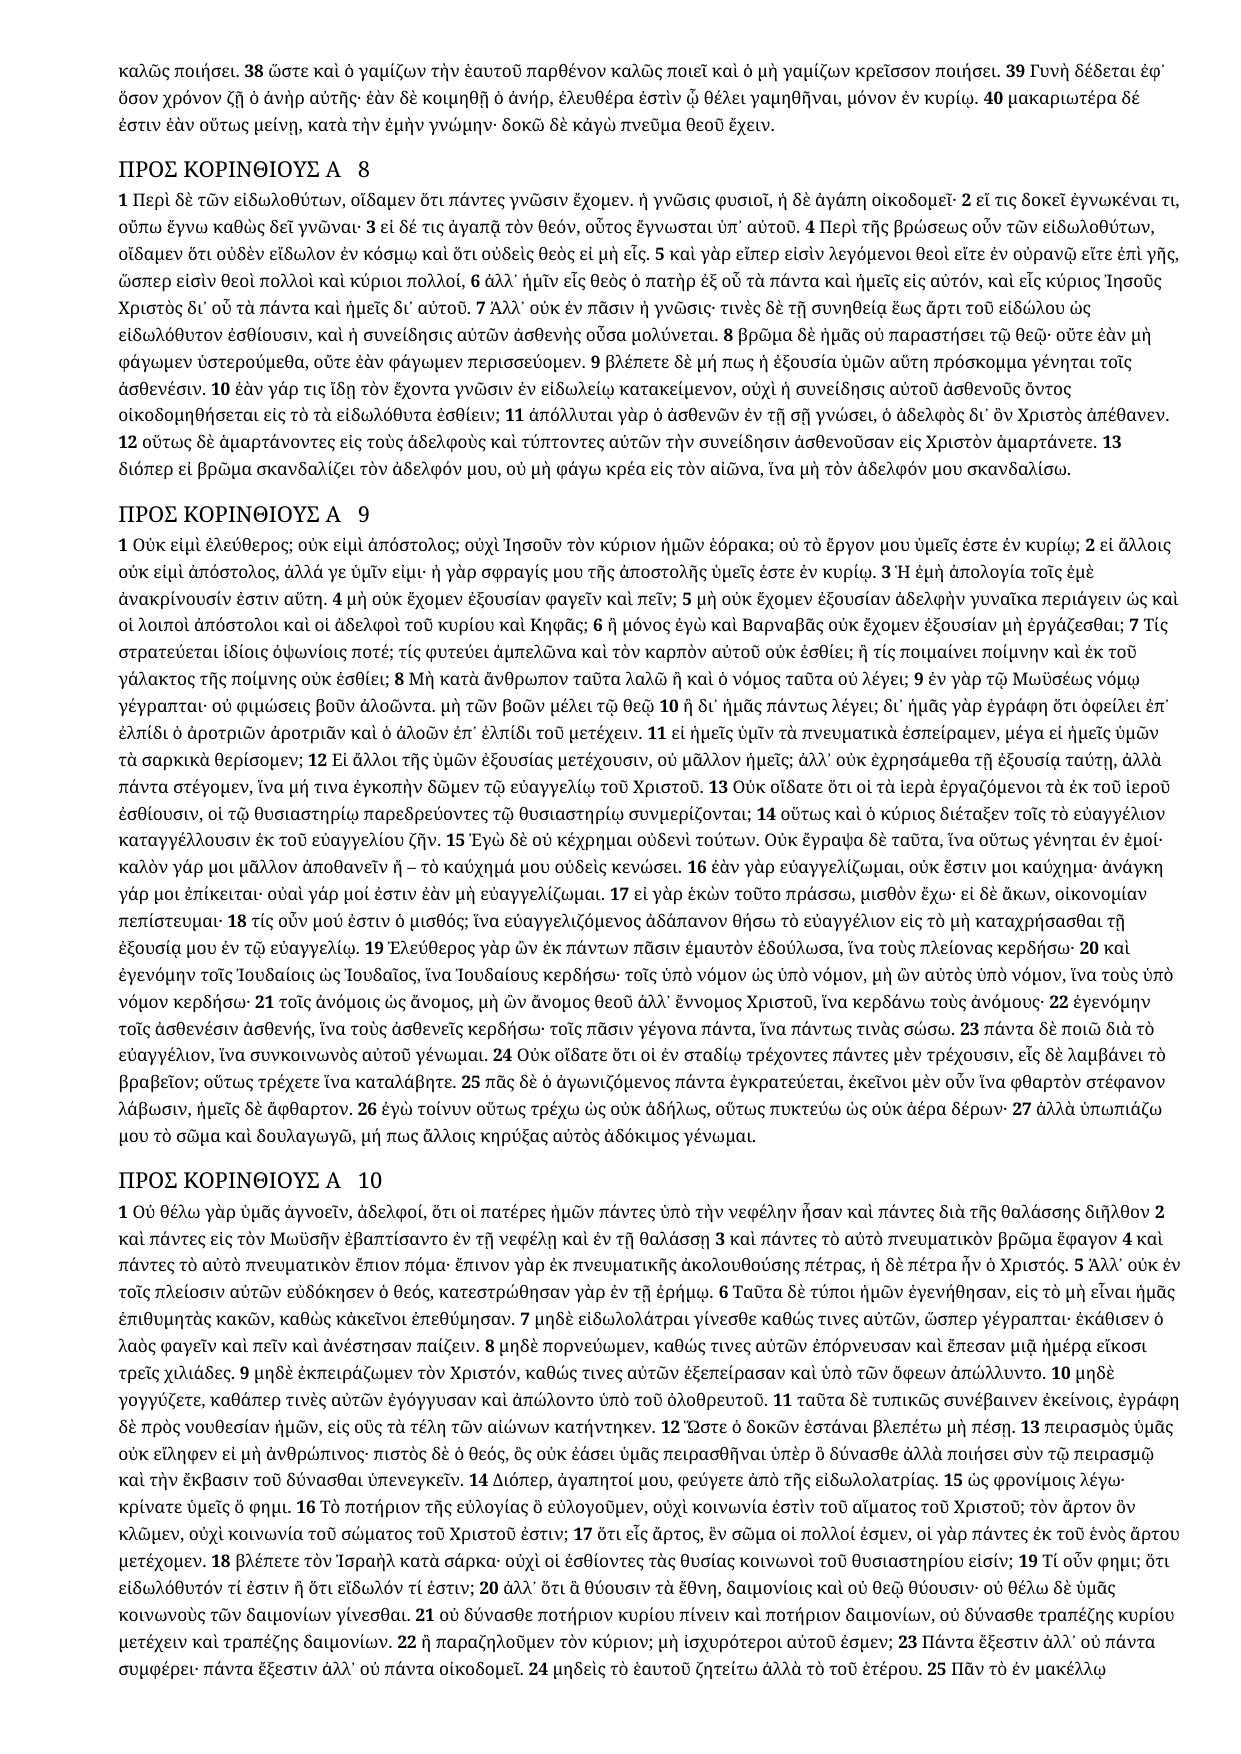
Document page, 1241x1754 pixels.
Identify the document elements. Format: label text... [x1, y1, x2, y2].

text ΠΡΟΣ ΚΟΡΙΝΘΙΟΥΣ Α 9 [118, 499, 1181, 528]
text καλῶς ποιήσει. 38 ὥστε καὶ ὁ γαμίζων τὴν ἑαυτοῦ παρθένον καλῶς ποιεῖ καὶ ὁ μὴ γαμίζων κρεῖσσον ποιήσει. 39 Γυνὴ δέδεται ἐφ᾽ ὅσον χρόνον ζῇ ὁ ἀνὴρ αὐτῆς· ἐὰν δὲ κοιμηθῇ ὁ ἀνήρ, ἐλευθέρα ἐστὶν ᾧ θέλει γαμηθῆναι, μόνον ἐν κυρίῳ. 40 μακαριωτέρα δέ ἐστιν ἐὰν οὕτως μείνῃ, κατὰ τὴν ἐμὴν γνώμην· δοκῶ δὲ κἀγὼ πνεῦμα θεοῦ ἔχειν. [118, 59, 1181, 136]
text 1 Περὶ δὲ τῶν εἰδωλοθύτων, οἴδαμεν ὅτι πάντες γνῶσιν ἔχομεν. ἡ γνῶσις φυσιοῖ, ἡ δὲ ἀγάπη οἰκοδομεῖ· 2 εἴ τις δοκεῖ ἐγνωκέναι τι, οὔπω ἔγνω καθὼς δεῖ γνῶναι· 3 εἰ δέ τις ἀγαπᾷ τὸν θεόν, οὗτος ἔγνωσται ὑπ᾽ αὐτοῦ. 4 Περὶ τῆς βρώσεως οὖν τῶν εἰδωλοθύτων, οἴδαμεν ὅτι οὐδὲν εἴδωλον ἐν κόσμῳ καὶ ὅτι οὐδεὶς θεὸς εἰ μὴ εἷς. 5 καὶ γὰρ εἴπερ εἰσὶν λεγόμενοι θεοὶ εἴτε ἐν οὐρανῷ εἴτε ἐπὶ γῆς, ὥσπερ εἰσὶν θεοὶ πολλοὶ καὶ κύριοι πολλοί, 6 ἀλλ᾽ ἡμῖν εἷς θεὸς ὁ πατὴρ ἐξ οὗ τὰ πάντα καὶ ἡμεῖς εἰς αὐτόν, καὶ εἷς κύριος Ἰησοῦς Χριστὸς δι᾽ οὗ τὰ πάντα καὶ ἡμεῖς δι᾽ αὐτοῦ. 7 Ἀλλ᾽ οὐκ ἐν πᾶσιν ἡ γνῶσις· τινὲς δὲ τῇ συνηθείᾳ ἕως ἄρτι τοῦ εἰδώλου ὡς εἰδωλόθυτον ἐσθίουσιν, καὶ ἡ συνείδησις αὐτῶν ἀσθενὴς οὖσα μολύνεται. 8 βρῶμα δὲ ἡμᾶς οὐ παραστήσει τῷ θεῷ· οὔτε ἐὰν μὴ φάγωμεν ὑστερούμεθα, οὔτε ἐὰν φάγωμεν περισσεύομεν. 9 βλέπετε δὲ μή πως ἡ ἐξουσία ὑμῶν αὕτη πρόσκομμα γένηται τοῖς ἀσθενέσιν. 10 ἐὰν γάρ τις ἴδῃ τὸν ἔχοντα γνῶσιν ἐν εἰδωλείῳ κατακείμενον, οὐχὶ ἡ συνείδησις αὐτοῦ ἀσθενοῦς ὄντος οἰκοδομηθήσεται εἰς τὸ τὰ εἰδωλόθυτα ἐσθίειν; 11 ἀπόλλυται γὰρ ὁ ἀσθενῶν ἐν τῇ σῇ γνώσει, ὁ ἀδελφὸς δι᾽ ὃν Χριστὸς ἀπέθανεν. 12 οὕτως δὲ ἁμαρτάνοντες εἰς τοὺς ἀδελφοὺς καὶ τύπτοντες αὐτῶν τὴν συνείδησιν ἀσθενοῦσαν εἰς Χριστὸν ἁμαρτάνετε. 13 διόπερ εἰ βρῶμα σκανδαλίζει τὸν ἀδελφόν μου, οὐ μὴ φάγω κρέα εἰς τὸν αἰῶνα, ἵνα μὴ τὸν ἀδελφόν μου σκανδαλίσω. [118, 188, 1181, 481]
text 1 Οὐκ εἰμὶ ἐλεύθερος; οὐκ εἰμὶ ἀπόστολος; οὐχὶ Ἰησοῦν τὸν κύριον ἡμῶν ἑόρακα; οὐ τὸ ἔργον μου ὑμεῖς ἐστε ἐν κυρίῳ; 2 εἰ ἄλλοις οὐκ εἰμὶ ἀπόστολος, ἀλλά γε ὑμῖν εἰμι· ἡ γὰρ σφραγίς μου τῆς ἀποστολῆς ὑμεῖς ἐστε ἐν κυρίῳ. 3 Ἡ ἐμὴ ἀπολογία τοῖς ἐμὲ ἀνακρίνουσίν ἐστιν αὕτη. 4 μὴ οὐκ ἔχομεν ἐξουσίαν φαγεῖν καὶ πεῖν; 5 μὴ οὐκ ἔχομεν ἐξουσίαν ἀδελφὴν γυναῖκα περιάγειν ὡς καὶ οἱ λοιποὶ ἀπόστολοι καὶ οἱ ἀδελφοὶ τοῦ κυρίου καὶ Κηφᾶς; 6 ἢ μόνος ἐγὼ καὶ Βαρναβᾶς οὐκ ἔχομεν ἐξουσίαν μὴ ἐργάζεσθαι; 7 Τίς στρατεύεται ἰδίοις ὀψωνίοις ποτέ; τίς φυτεύει ἀμπελῶνα καὶ τὸν καρπὸν αὐτοῦ οὐκ ἐσθίει; ἢ τίς ποιμαίνει ποίμνην καὶ ἐκ τοῦ γάλακτος τῆς ποίμνης οὐκ ἐσθίει; 8 Μὴ κατὰ ἄνθρωπον ταῦτα λαλῶ ἢ καὶ ὁ νόμος ταῦτα οὐ λέγει; 9 ἐν γὰρ τῷ Μωϋσέως νόμῳ γέγραπται· οὐ φιμώσεις βοῦν ἀλοῶντα. μὴ τῶν βοῶν μέλει τῷ θεῷ 10 ἢ δι᾽ ἡμᾶς πάντως λέγει; δι᾽ ἡμᾶς γὰρ ἐγράφη ὅτι ὀφείλει ἐπ᾽ ἐλπίδι ὁ ἀροτριῶν ἀροτριᾶν καὶ ὁ ἀλοῶν ἐπ᾽ ἐλπίδι τοῦ μετέχειν. 11 εἰ ἡμεῖς ὑμῖν τὰ πνευματικὰ ἐσπείραμεν, μέγα εἰ ἡμεῖς ὑμῶν τὰ σαρκικὰ θερίσομεν; 12 Εἰ ἄλλοι τῆς ὑμῶν ἐξουσίας μετέχουσιν, οὐ μᾶλλον ἡμεῖς; ἀλλ᾽ οὐκ ἐχρησάμεθα τῇ ἐξουσίᾳ ταύτῃ, ἀλλὰ πάντα στέγομεν, ἵνα μή τινα ἐγκοπὴν δῶμεν τῷ εὐαγγελίῳ τοῦ Χριστοῦ. 13 Οὐκ οἴδατε ὅτι οἱ τὰ ἱερὰ ἐργαζόμενοι τὰ ἐκ τοῦ ἱεροῦ ἐσθίουσιν, οἱ τῷ θυσιαστηρίῳ παρεδρεύοντες τῷ θυσιαστηρίῳ συνμερίζονται; 14 οὕτως καὶ ὁ κύριος διέταξεν τοῖς τὸ εὐαγγέλιον καταγγέλλουσιν ἐκ τοῦ εὐαγγελίου ζῆν. 15 Ἐγὼ δὲ οὐ κέχρημαι οὐδενὶ τούτων. Οὐκ ἔγραψα δὲ ταῦτα, ἵνα οὕτως γένηται ἐν ἐμοί· καλὸν γάρ μοι μᾶλλον ἀποθανεῖν ἤ – τὸ καύχημά μου οὐδεὶς κενώσει. 16 ἐὰν γὰρ εὐαγγελίζωμαι, οὐκ ἔστιν μοι καύχημα· ἀνάγκη γάρ μοι ἐπίκειται· οὐαὶ γάρ μοί ἐστιν ἐὰν μὴ εὐαγγελίζωμαι. 17 εἰ γὰρ ἑκὼν τοῦτο πράσσω, μισθὸν ἔχω· εἰ δὲ ἄκων, οἰκονομίαν πεπίστευμαι· 18 τίς οὖν μού ἐστιν ὁ μισθός; ἵνα εὐαγγελιζόμενος ἀδάπανον θήσω τὸ εὐαγγέλιον εἰς τὸ μὴ καταχρήσασθαι τῇ ἐξουσίᾳ μου ἐν τῷ εὐαγγελίῳ. 19 Ἐλεύθερος γὰρ ὢν ἐκ πάντων πᾶσιν ἐμαυτὸν ἐδούλωσα, ἵνα τοὺς πλείονας κερδήσω· 20 καὶ ἐγενόμην τοῖς Ἰουδαίοις ὡς Ἰουδαῖος, ἵνα Ἰουδαίους κερδήσω· τοῖς ὑπὸ νόμον ὡς ὑπὸ νόμον, μὴ ὢν αὐτὸς ὑπὸ νόμον, ἵνα τοὺς ὑπὸ νόμον κερδήσω· 21 τοῖς ἀνόμοις ὡς ἄνομος, μὴ ὢν ἄνομος θεοῦ ἀλλ᾽ ἔννομος Χριστοῦ, ἵνα κερδάνω τοὺς ἀνόμους· 22 ἐγενόμην τοῖς ἀσθενέσιν ἀσθενής, ἵνα τοὺς ἀσθενεῖς κερδήσω· τοῖς πᾶσιν γέγονα πάντα, ἵνα πάντως τινὰς σώσω. 23 πάντα δὲ ποιῶ διὰ τὸ εὐαγγέλιον, ἵνα συνκοινωνὸς αὐτοῦ γένωμαι. 24 Οὐκ οἴδατε ὅτι οἱ ἐν σταδίῳ τρέχοντες πάντες μὲν τρέχουσιν, εἷς δὲ λαμβάνει τὸ βραβεῖον; οὕτως τρέχετε ἵνα καταλάβητε. 25 πᾶς δὲ ὁ ἀγωνιζόμενος πάντα ἐγκρατεύεται, ἐκεῖνοι μὲν οὖν ἵνα φθαρτὸν στέφανον λάβωσιν, ἡμεῖς δὲ ἄφθαρτον. 26 ἐγὼ τοίνυν οὕτως τρέχω ὡς οὐκ ἀδήλως, οὕτως πυκτεύω ὡς οὐκ ἀέρα δέρων· 27 ἀλλὰ ὑπωπιάζω μου τὸ σῶμα καὶ δουλαγωγῶ, μή πως ἄλλοις κηρύξας αὐτὸς ἀδόκιμος γένωμαι. [118, 533, 1181, 1147]
text ΠΡΟΣ ΚΟΡΙΝΘΙΟΥΣ Α 10 [118, 1166, 1181, 1195]
text ΠΡΟΣ ΚΟΡΙΝΘΙΟΥΣ Α 8 [118, 154, 1181, 184]
text 1 Οὐ θέλω γὰρ ὑμᾶς ἀγνοεῖν, ἀδελφοί, ὅτι οἱ πατέρες ἡμῶν πάντες ὑπὸ τὴν νεφέλην ἦσαν καὶ πάντες διὰ τῆς θαλάσσης διῆλθον 2 καὶ πάντες εἰς τὸν Μωϋσῆν ἐβαπτίσαντο ἐν τῇ νεφέλῃ καὶ ἐν τῇ θαλάσσῃ 3 καὶ πάντες τὸ αὐτὸ πνευματικὸν βρῶμα ἔφαγον 4 καὶ πάντες τὸ αὐτὸ πνευματικὸν ἔπιον πόμα· ἔπινον γὰρ ἐκ πνευματικῆς ἀκολουθούσης πέτρας, ἡ δὲ πέτρα ἦν ὁ Χριστός. 5 Ἀλλ᾽ οὐκ ἐν τοῖς πλείοσιν αὐτῶν εὐδόκησεν ὁ θεός, κατεστρώθησαν γὰρ ἐν τῇ ἐρήμῳ. 6 Ταῦτα δὲ τύποι ἡμῶν ἐγενήθησαν, εἰς τὸ μὴ εἶναι ἡμᾶς ἐπιθυμητὰς κακῶν, καθὼς κἀκεῖνοι ἐπεθύμησαν. 7 μηδὲ εἰδωλολάτραι γίνεσθε καθώς τινες αὐτῶν, ὥσπερ γέγραπται· ἐκάθισεν ὁ λαὸς φαγεῖν καὶ πεῖν καὶ ἀνέστησαν παίζειν. 8 μηδὲ πορνεύωμεν, καθώς τινες αὐτῶν ἐπόρνευσαν καὶ ἔπεσαν μιᾷ ἡμέρᾳ εἴκοσι τρεῖς χιλιάδες. 9 μηδὲ ἐκπειράζωμεν τὸν Χριστόν, καθώς τινες αὐτῶν ἐξεπείρασαν καὶ ὑπὸ τῶν ὄφεων ἀπώλλυντο. 10 μηδὲ γογγύζετε, καθάπερ τινὲς αὐτῶν ἐγόγγυσαν καὶ ἀπώλοντο ὑπὸ τοῦ ὀλοθρευτοῦ. 11 ταῦτα δὲ τυπικῶς συνέβαινεν ἐκείνοις, ἐγράφη δὲ πρὸς νουθεσίαν ἡμῶν, εἰς οὓς τὰ τέλη τῶν αἰώνων κατήντηκεν. 12 Ὥστε ὁ δοκῶν ἑστάναι βλεπέτω μὴ πέσῃ. 13 πειρασμὸς ὑμᾶς οὐκ εἴληφεν εἰ μὴ ἀνθρώπινος· πιστὸς δὲ ὁ θεός, ὃς οὐκ ἐάσει ὑμᾶς πειρασθῆναι ὑπὲρ ὃ δύνασθε ἀλλὰ ποιήσει σὺν τῷ πειρασμῷ καὶ τὴν ἔκβασιν τοῦ δύνασθαι ὑπενεγκεῖν. 14 Διόπερ, ἀγαπητοί μου, φεύγετε ἀπὸ τῆς εἰδωλολατρίας. 15 ὡς φρονίμοις λέγω· κρίνατε ὑμεῖς ὅ φημι. 16 Τὸ ποτήριον τῆς εὐλογίας ὃ εὐλογοῦμεν, οὐχὶ κοινωνία ἐστὶν τοῦ αἵματος τοῦ Χριστοῦ; τὸν ἄρτον ὃν κλῶμεν, οὐχὶ κοινωνία τοῦ σώματος τοῦ Χριστοῦ ἐστιν; 17 ὅτι εἷς ἄρτος, ἓν σῶμα οἱ πολλοί ἐσμεν, οἱ γὰρ πάντες ἐκ τοῦ ἑνὸς ἄρτου μετέχομεν. 18 βλέπετε τὸν Ἰσραὴλ κατὰ σάρκα· οὐχὶ οἱ ἐσθίοντες τὰς θυσίας κοινωνοὶ τοῦ θυσιαστηρίου εἰσίν; 19 Τί οὖν φημι; ὅτι εἰδωλόθυτόν τί ἐστιν ἢ ὅτι εἴδωλόν τί ἐστιν; 20 ἀλλ᾽ ὅτι ἃ θύουσιν τὰ ἔθνη, δαιμονίοις καὶ οὐ θεῷ θύουσιν· οὐ θέλω δὲ ὑμᾶς κοινωνοὺς τῶν δαιμονίων γίνεσθαι. 21 οὐ δύνασθε ποτήριον κυρίου πίνειν καὶ ποτήριον δαιμονίων, οὐ δύνασθε τραπέζης κυρίου μετέχειν καὶ τραπέζης δαιμονίων. 22 ἢ παραζηλοῦμεν τὸν κύριον; μὴ ἰσχυρότεροι αὐτοῦ ἐσμεν; 23 Πάντα ἔξεστιν ἀλλ᾽ οὐ πάντα συμφέρει· πάντα ἔξεστιν ἀλλ᾽ οὐ πάντα οἰκοδομεῖ. 24 μηδεὶς τὸ ἑαυτοῦ ζητείτω ἀλλὰ τὸ τοῦ ἑτέρου. 25 Πᾶν τὸ ἐν μακέλλῳ [118, 1200, 1181, 1680]
